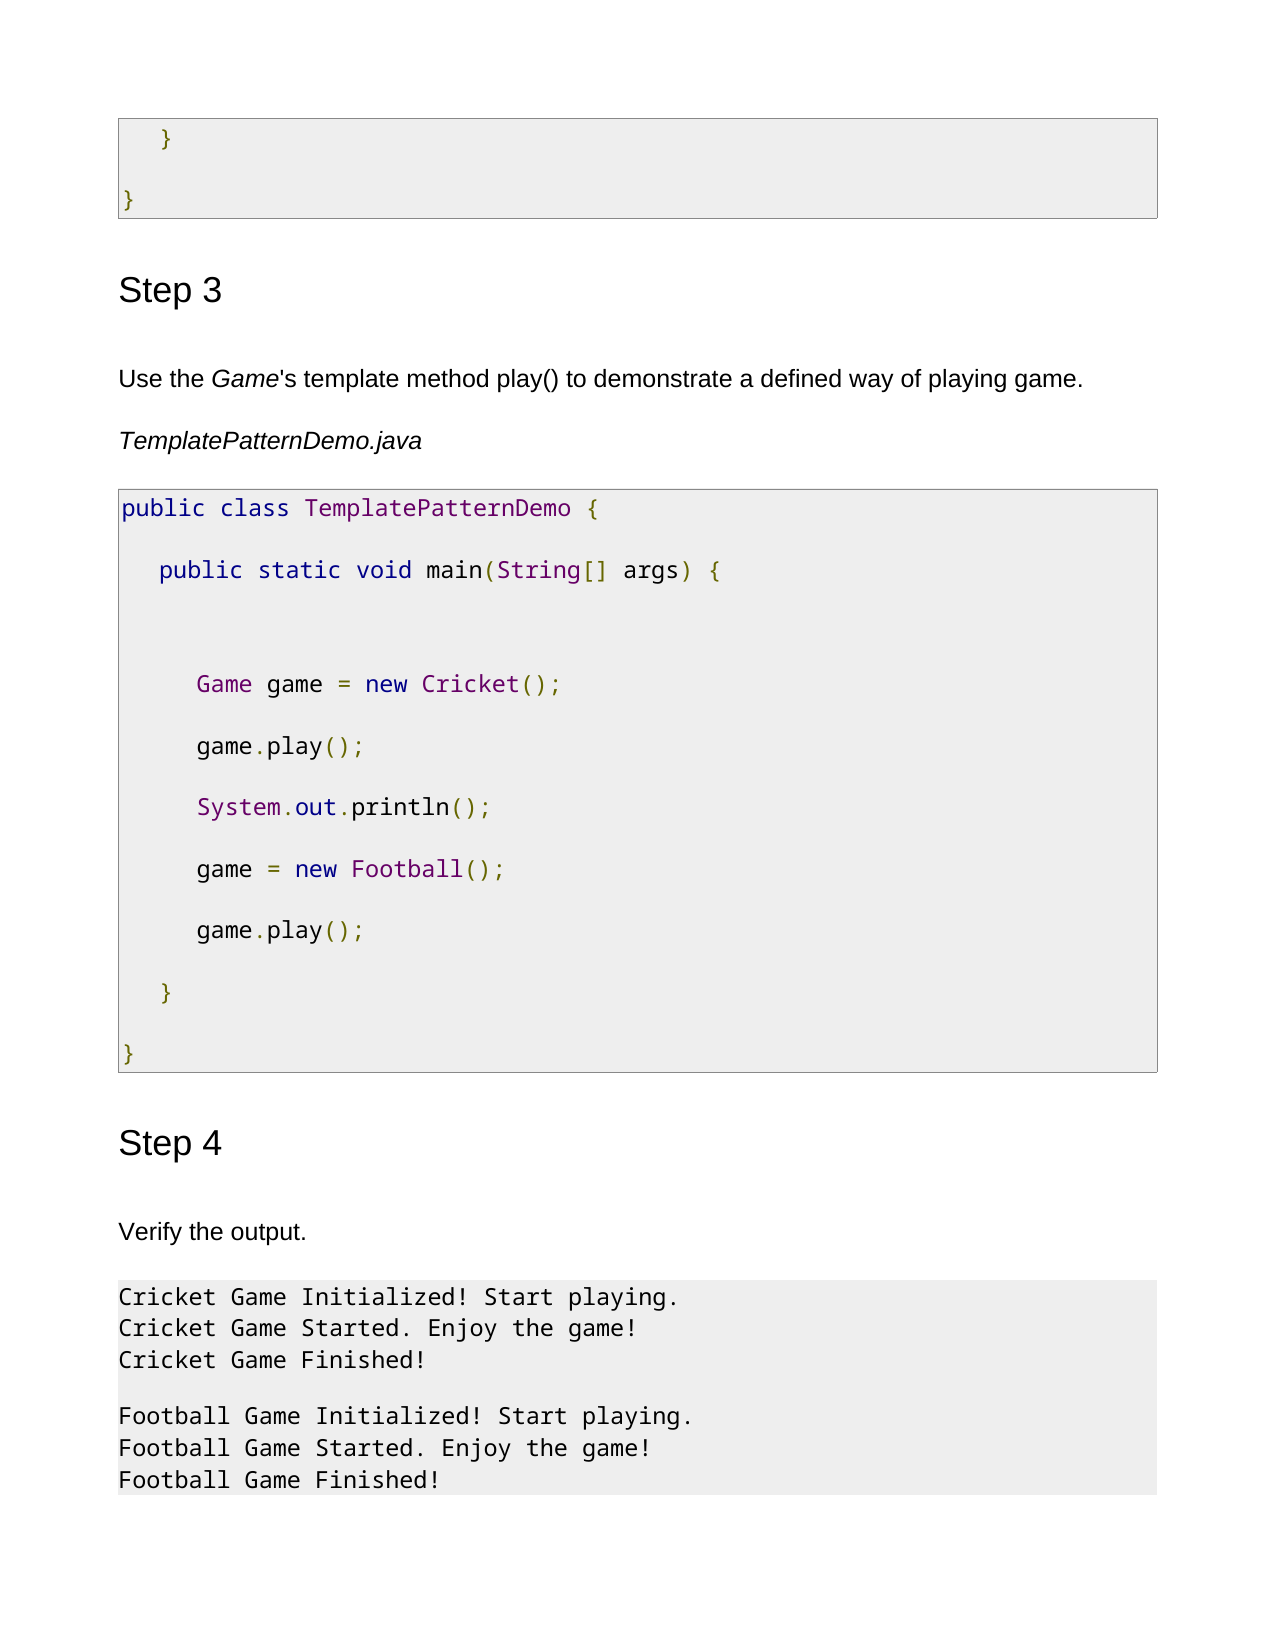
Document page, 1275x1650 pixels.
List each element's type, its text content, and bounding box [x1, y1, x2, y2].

text } [119, 972, 1157, 1007]
text Football Game Started. Enjoy the game! [118, 1431, 1157, 1463]
text Use the Game's template method play() to demonstrate a defined way of playing game. [118, 363, 1157, 392]
text Cricket Game Initialized! Start playing. [118, 1280, 1157, 1312]
text Football Game Finished! [118, 1463, 1157, 1495]
text } [119, 119, 1157, 153]
text Verify the output. [118, 1217, 1157, 1246]
text game.play(); [119, 910, 1157, 946]
text TemplatePatternDemo.java [118, 426, 1157, 455]
text } [119, 1033, 1157, 1072]
text game.play(); [119, 726, 1157, 761]
text game = new Football(); [119, 849, 1157, 884]
text Cricket Game Started. Enjoy the game! [118, 1312, 1157, 1344]
text public class TemplatePatternDemo { [119, 490, 1157, 524]
text Game game = new Cricket(); [119, 664, 1157, 700]
text System.out.println(); [119, 787, 1157, 823]
text Football Game Initialized! Start playing. [118, 1399, 1157, 1431]
text public static void main(String[] args) { [119, 550, 1157, 585]
text Cricket Game Finished! [118, 1344, 1157, 1376]
subtitle Step 3 [118, 268, 1157, 310]
subtitle Step 4 [118, 1122, 1157, 1163]
text } [119, 179, 1157, 218]
